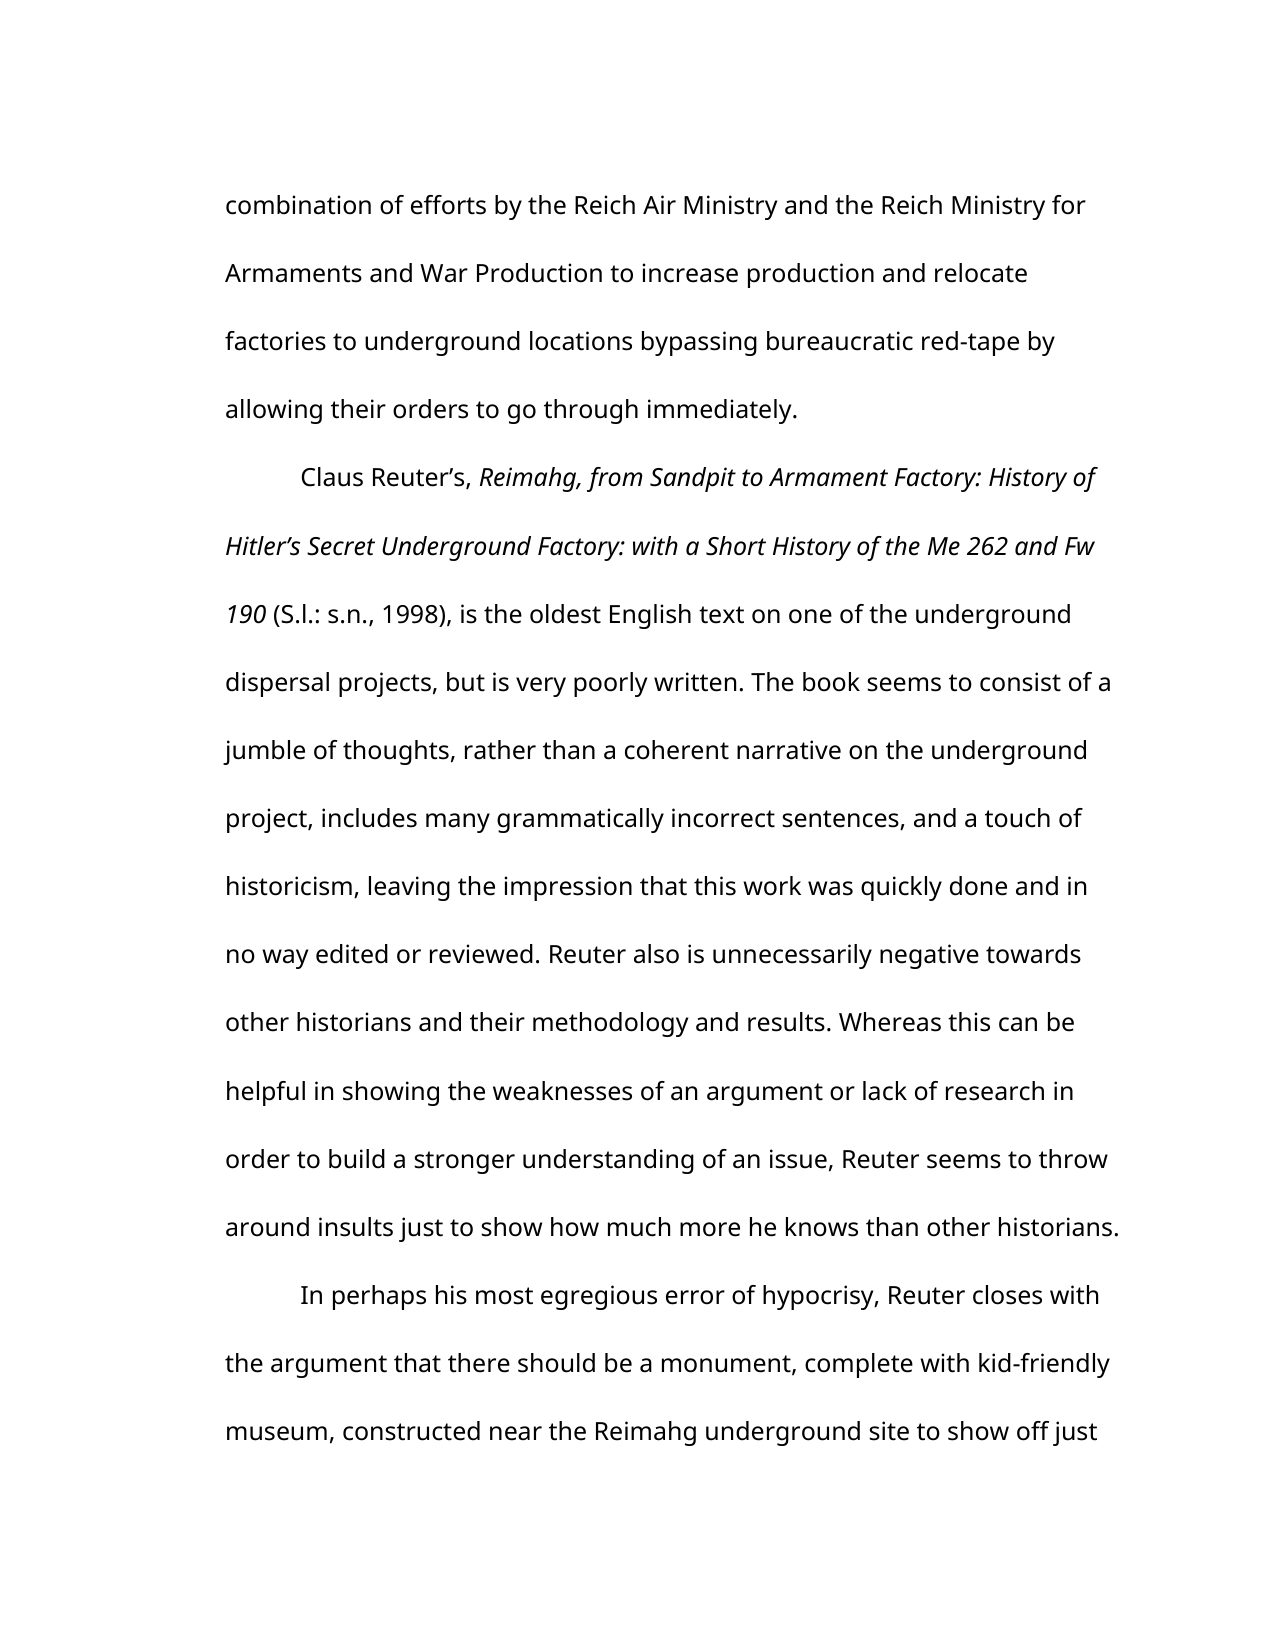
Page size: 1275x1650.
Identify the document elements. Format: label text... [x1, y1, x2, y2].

text Claus Reuter’s, Reimahg, from Sandpit to Armament Factory: History of Hitler’s Secret Underground Factory: with a Short History of the Me 262 and Fw 190 (S.l.: s.n., 1998), is the oldest English text on one of the underground dispersal projects, but is very poorly written. The book seems to consist of a jumble of thoughts, rather than a coherent narrative on the underground project, includes many grammatically incorrect sentences, and a touch of historicism, leaving the impression that this work was quickly done and in no way edited or reviewed. Reuter also is unnecessarily negative towards other historians and their methodology and results. Whereas this can be helpful in showing the weaknesses of an argument or lack of research in order to build a stronger understanding of an issue, Reuter seems to throw around insults just to show how much more he knows than other historians. [225, 460, 1125, 1243]
text combination of efforts by the Reich Air Ministry and the Reich Ministry for Armaments and War Production to increase production and relocate factories to underground locations bypassing bureaucratic red-tape by allowing their orders to go through immediately. [225, 187, 1125, 426]
text In perhaps his most egregious error of hypocrisy, Reuter closes with the argument that there should be a monument, complete with kid-friendly museum, constructed near the Reimahg underground site to show off just [225, 1277, 1125, 1448]
